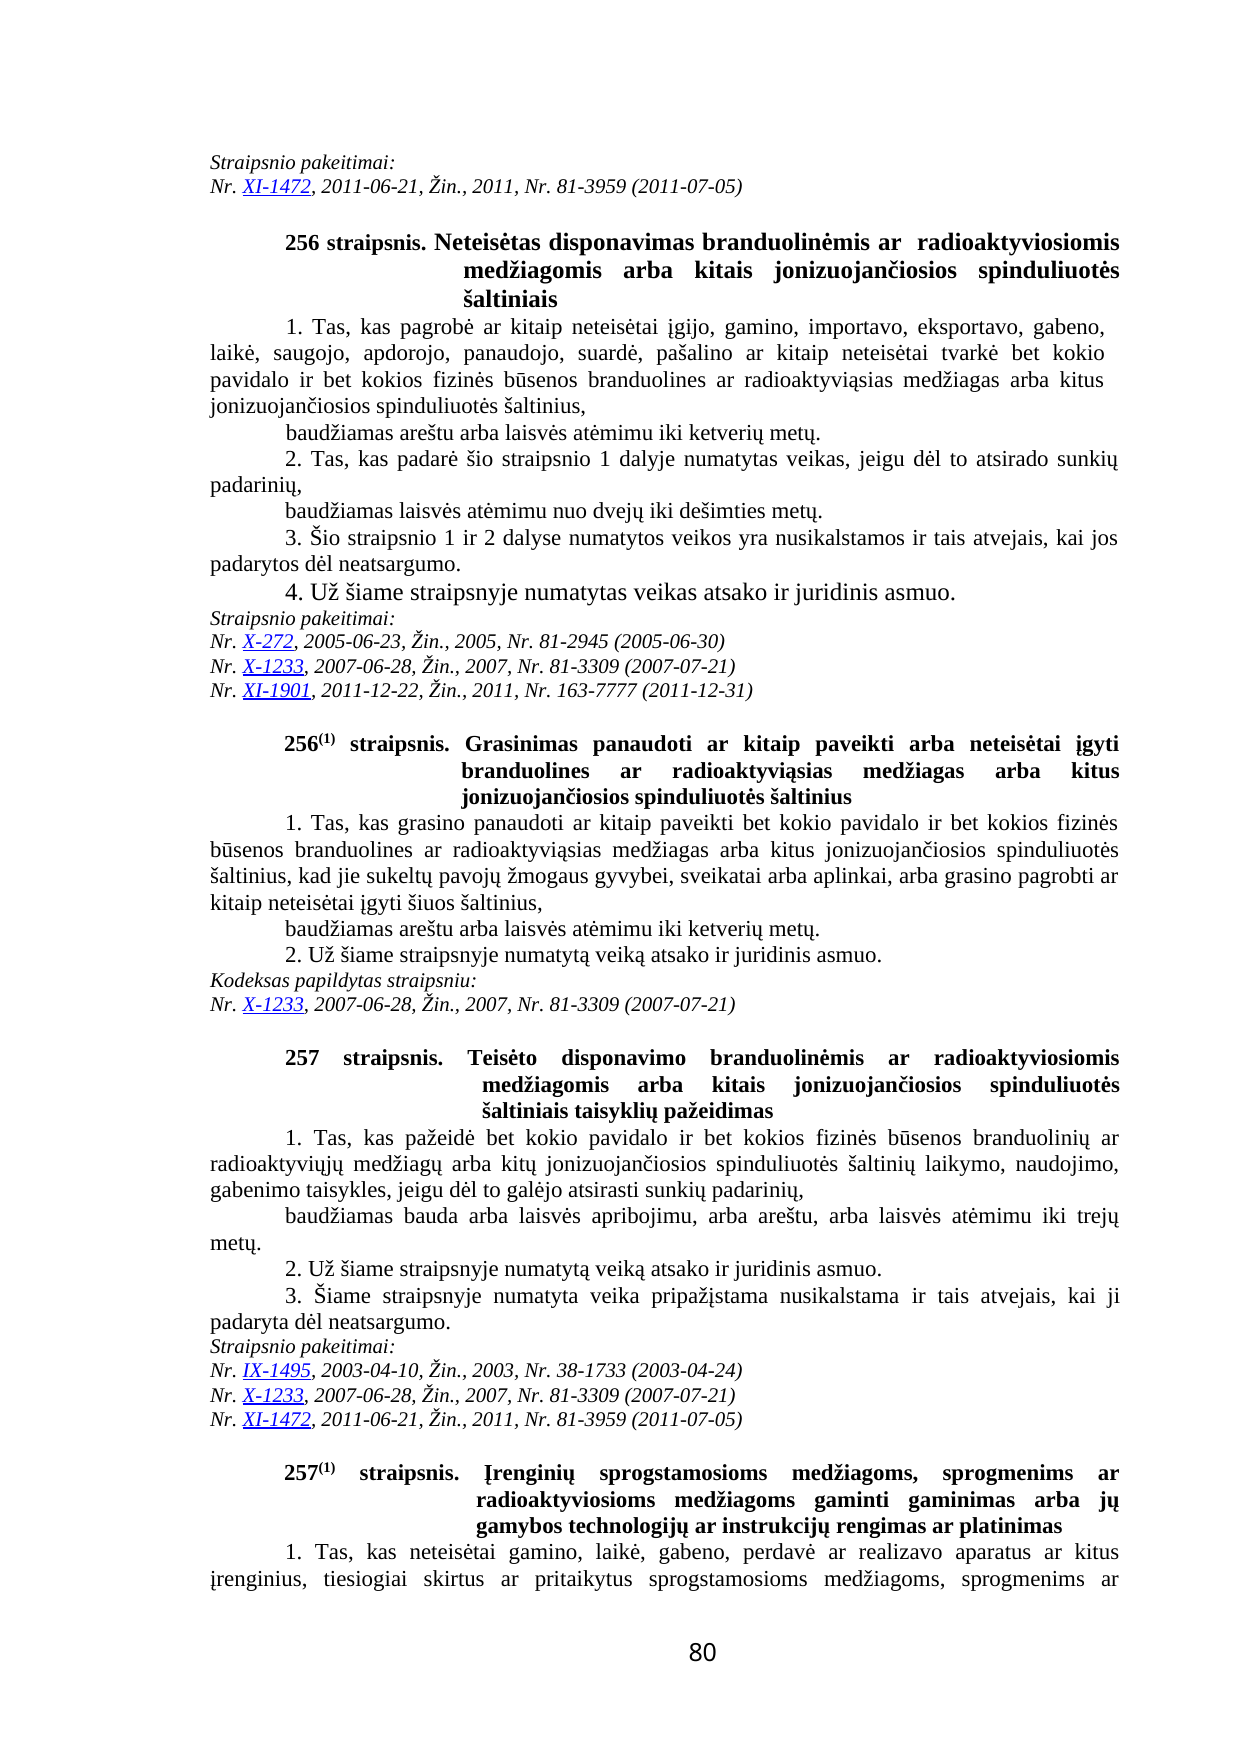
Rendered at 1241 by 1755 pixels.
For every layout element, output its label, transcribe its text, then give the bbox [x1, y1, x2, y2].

text 1. Tas, kas pagrobė ar kitaip neteisėtai įgijo, gamino, importavo, eksportavo, gabeno, laikė, saugojo, apdorojo, panaudojo, suardė, pašalino ar kitaip neteisėtai tvarkė bet kokio pavidalo ir bet kokios fizinės būsenos branduolines ar radioaktyviąsias medžiagas arba kitus jonizuojančiosios spinduliuotės šaltinius, [210, 313, 1106, 418]
text Kodeksas papildytas straipsniu: [210, 968, 1120, 992]
text 257 straipsnis. Teisėto disponavimo branduolinėmis ar radioaktyviosiomis medžiagomis arba kitais jonizuojančiosios spinduliuotės šaltiniais taisyklių pažeidimas [285, 1044, 1120, 1123]
text 2. Už šiame straipsnyje numatytą veiką atsako ir juridinis asmuo. [210, 1255, 1120, 1282]
text Nr. X-1233, 2007-06-28, Žin., 2007, Nr. 81-3309 (2007-07-21) [210, 1382, 1120, 1407]
text 2. Už šiame straipsnyje numatytą veiką atsako ir juridinis asmuo. [210, 941, 1120, 968]
text 2. Tas, kas padarė šio straipsnio 1 dalyje numatytas veikas, jeigu dėl to atsirado sunkių padarinių, [210, 445, 1120, 498]
text Nr. X-1233, 2007-06-28, Žin., 2007, Nr. 81-3309 (2007-07-21) [210, 653, 1120, 678]
text 1. Tas, kas grasino panaudoti ar kitaip paveikti bet kokio pavidalo ir bet kokios fizinės būsenos branduolines ar radioaktyviąsias medžiagas arba kitus jonizuojančiosios spinduliuotės šaltinius, kad jie sukeltų pavojų žmogaus gyvybei, sveikatai arba aplinkai, arba grasino pagrobti ar kitaip neteisėtai įgyti šiuos šaltinius, [210, 809, 1120, 915]
text 4. Už šiame straipsnyje numatytas veikas atsako ir juridinis asmuo. [210, 577, 1120, 605]
text Nr. XI-1901, 2011-12-22, Žin., 2011, Nr. 163-7777 (2011-12-31) [210, 678, 1120, 702]
text 1. Tas, kas neteisėtai gamino, laikė, gabeno, perdavė ar realizavo aparatus ar kitus įrenginius, tiesiogiai skirtus ar pritaikytus sprogstamosioms medžiagoms, sprogmenims ar [210, 1538, 1120, 1591]
text Nr. X-272, 2005-06-23, Žin., 2005, Nr. 81-2945 (2005-06-30) [210, 629, 1120, 653]
text 256 straipsnis. Neteisėtas disponavimas branduolinėmis ar radioaktyviosiomis medžiagomis arba kitais jonizuojančiosios spinduliuotės šaltiniais [285, 227, 1120, 313]
text baudžiamas laisvės atėmimu nuo dvejų iki dešimties metų. [210, 498, 1120, 524]
text 3. Šiame straipsnyje numatyta veika pripažįstama nusikalstama ir tais atvejais, kai ji padaryta dėl neatsargumo. [210, 1282, 1120, 1334]
text Straipsnio pakeitimai: [210, 1334, 1120, 1358]
text 1. Tas, kas pažeidė bet kokio pavidalo ir bet kokios fizinės būsenos branduolinių ar radioaktyviųjų medžiagų arba kitų jonizuojančiosios spinduliuotės šaltinių laikymo, naudojimo, gabenimo taisykles, jeigu dėl to galėjo atsirasti sunkių padarinių, [210, 1123, 1120, 1203]
text Nr. IX-1495, 2003-04-10, Žin., 2003, Nr. 38-1733 (2003-04-24) [210, 1358, 1120, 1382]
text baudžiamas areštu arba laisvės atėmimu iki ketverių metų. [210, 418, 1106, 445]
text 257(1) straipsnis. Įrenginių sprogstamosioms medžiagoms, sprogmenims ar radioaktyviosioms medžiagoms gaminti gaminimas arba jų gamybos technologijų ar instrukcijų rengimas ar platinimas [284, 1459, 1120, 1538]
text Straipsnio pakeitimai: [210, 150, 1120, 174]
text Nr. XI-1472, 2011-06-21, Žin., 2011, Nr. 81-3959 (2011-07-05) [210, 1407, 1120, 1431]
text Straipsnio pakeitimai: [210, 605, 1120, 629]
text baudžiamas areštu arba laisvės atėmimu iki ketverių metų. [210, 915, 1120, 941]
text 256(1) straipsnis. Grasinimas panaudoti ar kitaip paveikti arba neteisėtai įgyti branduolines ar radioaktyviąsias medžiagas arba kitus jonizuojančiosios spinduliuotės šaltinius [284, 730, 1120, 809]
text Nr. XI-1472, 2011-06-21, Žin., 2011, Nr. 81-3959 (2011-07-05) [210, 174, 1120, 198]
text Nr. X-1233, 2007-06-28, Žin., 2007, Nr. 81-3309 (2007-07-21) [210, 992, 1120, 1016]
text baudžiamas bauda arba laisvės apribojimu, arba areštu, arba laisvės atėmimu iki trejų metų. [210, 1203, 1120, 1255]
text 3. Šio straipsnio 1 ir 2 dalyse numatytos veikos yra nusikalstamos ir tais atvejais, kai jos padarytos dėl neatsargumo. [210, 524, 1120, 577]
